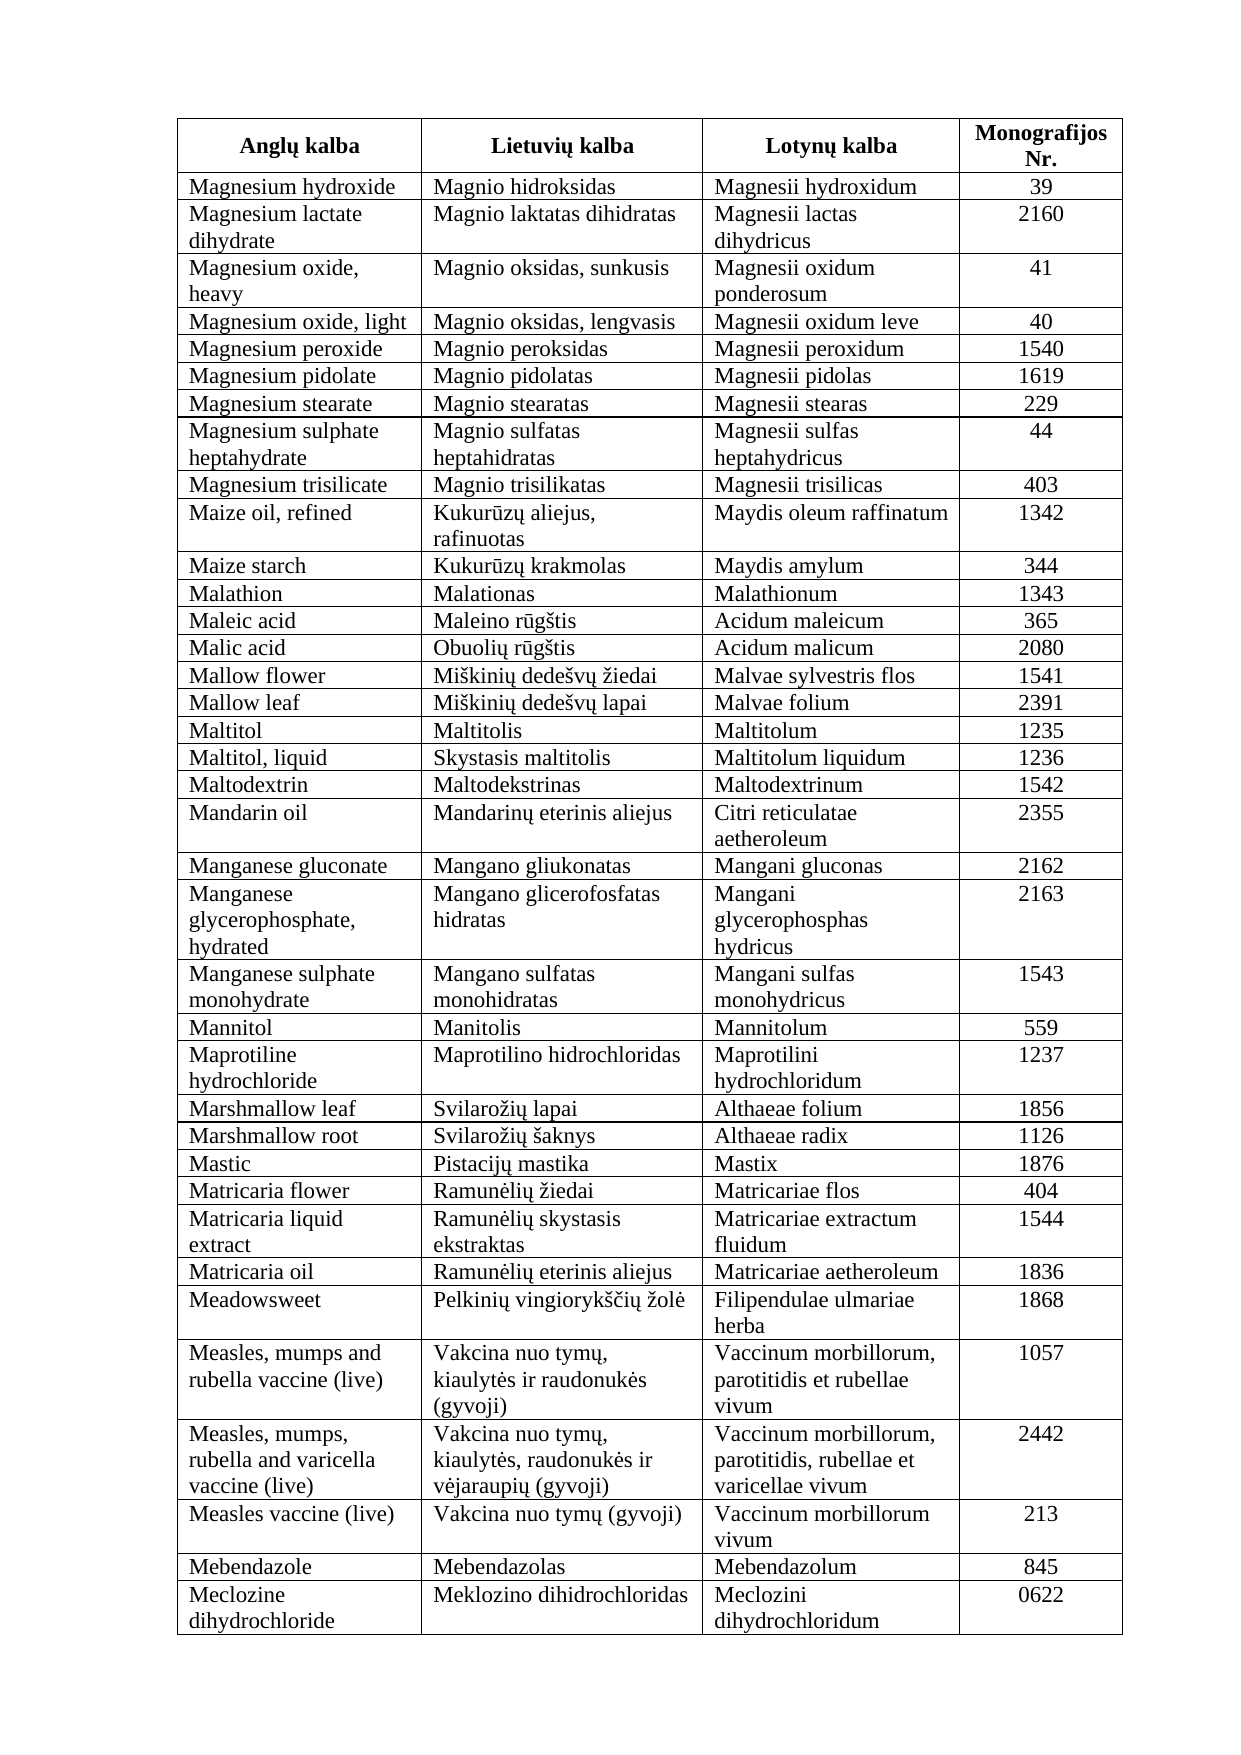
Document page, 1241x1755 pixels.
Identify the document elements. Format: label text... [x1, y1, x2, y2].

table_cell 1126 [960, 1123, 1122, 1149]
table_cell Matricariae flos [703, 1177, 959, 1203]
table_cell Magnesii pidolas [703, 363, 959, 389]
table_cell 2391 [960, 689, 1122, 716]
table_cell Magnio hidroksidas [422, 173, 702, 199]
table_cell 559 [960, 1014, 1122, 1040]
table_cell Vaccinum morbillorum vivum [703, 1500, 959, 1552]
table_cell Matricariae extractum fluidum [703, 1205, 959, 1257]
table_cell Mangano sulfatas monohidratas [422, 960, 702, 1013]
table_cell Mebendazolas [422, 1554, 702, 1580]
table_cell Matricaria oil [178, 1258, 421, 1285]
table_cell 1544 [960, 1205, 1122, 1257]
table_cell Svilarožių šaknys [422, 1123, 702, 1149]
table_cell 229 [960, 390, 1122, 416]
table_cell Maleino rūgštis [422, 607, 702, 633]
table_cell 1235 [960, 717, 1122, 743]
table_cell 2442 [960, 1420, 1122, 1499]
table_cell Magnesium pidolate [178, 363, 421, 389]
table_cell Vakcina nuo tymų (gyvoji) [422, 1500, 702, 1552]
table_cell 365 [960, 607, 1122, 633]
table_cell Maltodextrinum [703, 771, 959, 798]
table_cell 2160 [960, 200, 1122, 253]
table_cell Maltitolis [422, 717, 702, 743]
table_cell Maydis oleum raffinatum [703, 499, 959, 551]
table_cell Pelkinių vingiorykščių žolė [422, 1286, 702, 1338]
table_cell Mandarin oil [178, 799, 421, 852]
table_cell 1542 [960, 771, 1122, 798]
table_cell Malvae sylvestris flos [703, 662, 959, 688]
table_cell 40 [960, 308, 1122, 334]
table_cell Althaeae folium [703, 1095, 959, 1121]
table_cell Acidum maleicum [703, 607, 959, 633]
table_cell Malathion [178, 580, 421, 606]
table_cell Ramunėlių skystasis ekstraktas [422, 1205, 702, 1257]
table_cell Manganese sulphate monohydrate [178, 960, 421, 1013]
table_cell Marshmallow root [178, 1123, 421, 1149]
table_cell Maydis amylum [703, 552, 959, 579]
table_cell Magnesium hydroxide [178, 173, 421, 199]
table_cell Vakcina nuo tymų, kiaulytės ir raudonukės (gyvoji) [422, 1340, 702, 1418]
table_cell Magnio peroksidas [422, 335, 702, 362]
table_cell Measles, mumps and rubella vaccine (live) [178, 1340, 421, 1418]
table_cell Mangano glicerofosfatas hidratas [422, 880, 702, 959]
table_cell 39 [960, 173, 1122, 199]
table_cell Malationas [422, 580, 702, 606]
table_cell 1876 [960, 1150, 1122, 1176]
table_cell 1619 [960, 363, 1122, 389]
table_cell Malic acid [178, 635, 421, 661]
table_cell Maleic acid [178, 607, 421, 633]
table_cell Magnesium stearate [178, 390, 421, 416]
table_cell Maize oil, refined [178, 499, 421, 551]
table_cell Matricaria liquid extract [178, 1205, 421, 1257]
table_cell Measles, mumps, rubella and varicella vaccine (live) [178, 1420, 421, 1499]
table_cell Magnio pidolatas [422, 363, 702, 389]
table_cell Pistacijų mastika [422, 1150, 702, 1176]
table_cell Vaccinum morbillorum, parotitidis et rubellae vivum [703, 1340, 959, 1418]
table_cell Mebendazolum [703, 1554, 959, 1580]
table_cell Maprotilini hydrochloridum [703, 1041, 959, 1094]
table_cell 0622 [960, 1581, 1122, 1633]
table_cell Maltitolum liquidum [703, 744, 959, 770]
table_cell Svilarožių lapai [422, 1095, 702, 1121]
table_cell Magnesium trisilicate [178, 471, 421, 497]
table_cell Mallow flower [178, 662, 421, 688]
table_cell Althaeae radix [703, 1123, 959, 1149]
table_cell Mallow leaf [178, 689, 421, 716]
table_cell 1236 [960, 744, 1122, 770]
table_cell 403 [960, 471, 1122, 497]
table_header Lotynų kalba [703, 119, 959, 172]
table_cell Magnesii peroxidum [703, 335, 959, 362]
table_cell Manganese gluconate [178, 853, 421, 879]
table_cell Obuolių rūgštis [422, 635, 702, 661]
table_cell 845 [960, 1554, 1122, 1580]
table_cell Magnesii lactas dihydricus [703, 200, 959, 253]
table_cell Manganese glycerophosphate, hydrated [178, 880, 421, 959]
table_cell Magnesii hydroxidum [703, 173, 959, 199]
table_header Monografijos Nr. [960, 119, 1122, 172]
table_cell Matricaria flower [178, 1177, 421, 1203]
table_cell Mastix [703, 1150, 959, 1176]
table_cell Magnesii stearas [703, 390, 959, 416]
table_cell Magnesium lactate dihydrate [178, 200, 421, 253]
table_cell Citri reticulatae aetheroleum [703, 799, 959, 852]
table_cell Manitolis [422, 1014, 702, 1040]
table_cell Miškinių dedešvų žiedai [422, 662, 702, 688]
table_cell Magnesii trisilicas [703, 471, 959, 497]
table_cell Magnio oksidas, sunkusis [422, 254, 702, 307]
table_cell 213 [960, 1500, 1122, 1552]
table_cell Magnesii oxidum ponderosum [703, 254, 959, 307]
table_cell Magnio trisilikatas [422, 471, 702, 497]
table_cell 1856 [960, 1095, 1122, 1121]
table_cell Vaccinum morbillorum, parotitidis, rubellae et varicellae vivum [703, 1420, 959, 1499]
table_cell 41 [960, 254, 1122, 307]
table_cell Mandarinų eterinis aliejus [422, 799, 702, 852]
table_cell Magnio sulfatas heptahidratas [422, 418, 702, 470]
table_cell 404 [960, 1177, 1122, 1203]
table_cell 2163 [960, 880, 1122, 959]
table_cell Magnesium oxide, heavy [178, 254, 421, 307]
table_cell Malvae folium [703, 689, 959, 716]
table_cell Skystasis maltitolis [422, 744, 702, 770]
table_cell Ramunėlių žiedai [422, 1177, 702, 1203]
table_cell Magnio oksidas, lengvasis [422, 308, 702, 334]
table_cell Mangani sulfas monohydricus [703, 960, 959, 1013]
table_cell Miškinių dedešvų lapai [422, 689, 702, 716]
table_cell Maltitol [178, 717, 421, 743]
table_cell Magnesium sulphate heptahydrate [178, 418, 421, 470]
table_header Anglų kalba [178, 119, 421, 172]
table_cell Mangani glycerophosphas hydricus [703, 880, 959, 959]
table_cell Meclozini dihydrochloridum [703, 1581, 959, 1633]
table_cell Meadowsweet [178, 1286, 421, 1338]
table_cell Mangani gluconas [703, 853, 959, 879]
table_cell Magnio stearatas [422, 390, 702, 416]
table_cell Measles vaccine (live) [178, 1500, 421, 1552]
table_cell Ramunėlių eterinis aliejus [422, 1258, 702, 1285]
table_cell Magnesium peroxide [178, 335, 421, 362]
table_cell 1057 [960, 1340, 1122, 1418]
table_cell 44 [960, 418, 1122, 470]
table_cell Maprotiline hydrochloride [178, 1041, 421, 1094]
table_cell 1540 [960, 335, 1122, 362]
table_cell Magnesii oxidum leve [703, 308, 959, 334]
table_cell Maltodextrin [178, 771, 421, 798]
table_cell Meklozino dihidrochloridas [422, 1581, 702, 1633]
table_cell Malathionum [703, 580, 959, 606]
table_cell Magnesii sulfas heptahydricus [703, 418, 959, 470]
table_cell 1237 [960, 1041, 1122, 1094]
table_cell 1868 [960, 1286, 1122, 1338]
table_cell 344 [960, 552, 1122, 579]
table_cell Mastic [178, 1150, 421, 1176]
table_cell 1343 [960, 580, 1122, 606]
table_header Lietuvių kalba [422, 119, 702, 172]
table_cell Maprotilino hidrochloridas [422, 1041, 702, 1094]
table_cell Acidum malicum [703, 635, 959, 661]
table_cell Maltodekstrinas [422, 771, 702, 798]
table_cell Kukurūzų aliejus, rafinuotas [422, 499, 702, 551]
table_cell Mannitol [178, 1014, 421, 1040]
table_cell 1836 [960, 1258, 1122, 1285]
table_cell Maltitol, liquid [178, 744, 421, 770]
table_cell Matricariae aetheroleum [703, 1258, 959, 1285]
table_cell 2355 [960, 799, 1122, 852]
table_cell Mebendazole [178, 1554, 421, 1580]
table_cell Magnesium oxide, light [178, 308, 421, 334]
table_cell 1543 [960, 960, 1122, 1013]
table_cell Marshmallow leaf [178, 1095, 421, 1121]
table_cell 2080 [960, 635, 1122, 661]
table_cell Mannitolum [703, 1014, 959, 1040]
table_cell 1541 [960, 662, 1122, 688]
table_cell Kukurūzų krakmolas [422, 552, 702, 579]
table_cell Filipendulae ulmariae herba [703, 1286, 959, 1338]
table_cell Maize starch [178, 552, 421, 579]
table_cell Magnio laktatas dihidratas [422, 200, 702, 253]
table_cell 1342 [960, 499, 1122, 551]
table_cell Mangano gliukonatas [422, 853, 702, 879]
table_cell Maltitolum [703, 717, 959, 743]
table_cell Vakcina nuo tymų, kiaulytės, raudonukės ir vėjaraupių (gyvoji) [422, 1420, 702, 1499]
table_cell 2162 [960, 853, 1122, 879]
table_cell Meclozine dihydrochloride [178, 1581, 421, 1633]
